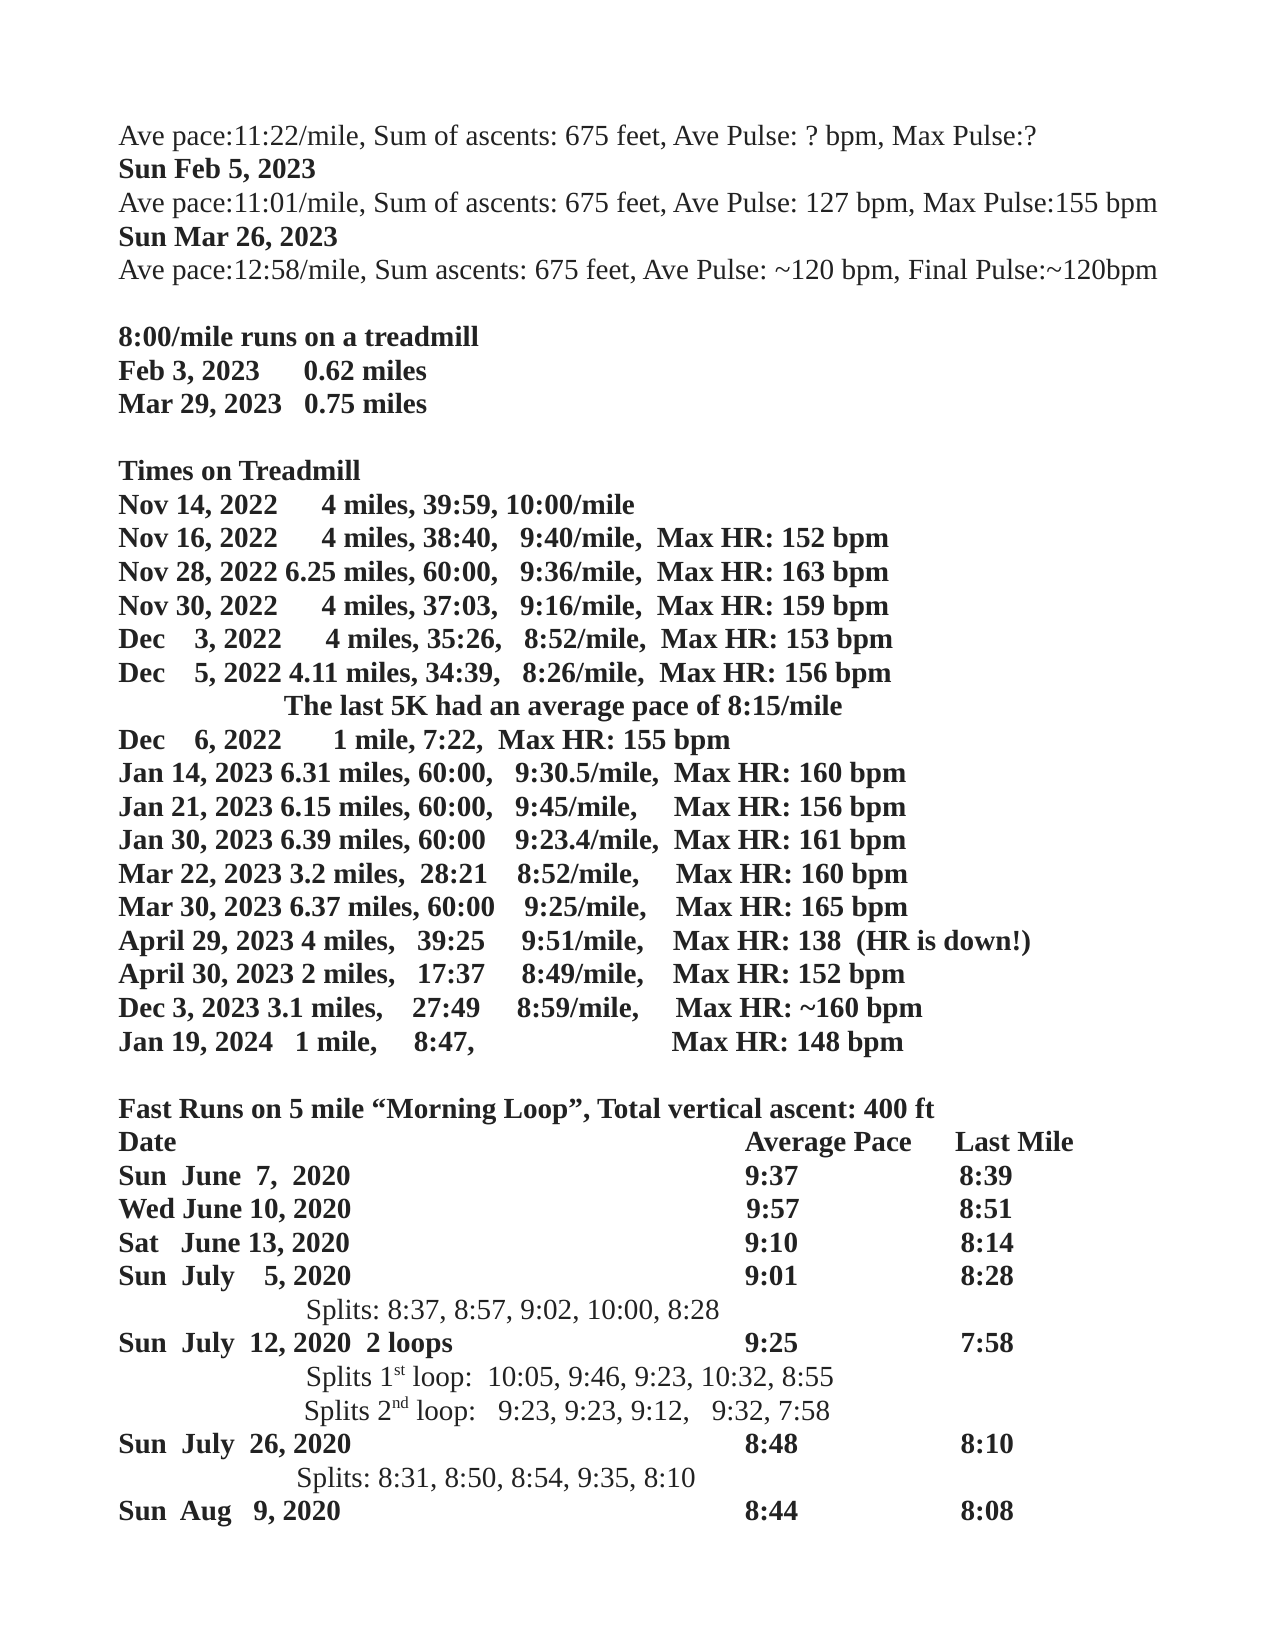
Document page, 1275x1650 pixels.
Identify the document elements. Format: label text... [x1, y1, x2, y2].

text April 29, 2023 4 miles, 39:25 9:51/mile, Max HR: 138 (HR is down!) [118, 923, 1161, 957]
text Ave pace:11:22/mile, Sum of ascents: 675 feet, Ave Pulse: ? bpm, Max Pulse:? [118, 118, 1161, 152]
text Sun Aug 9, 2020 8:44 8:08 [118, 1493, 1161, 1527]
text Ave pace:11:01/mile, Sum of ascents: 675 feet, Ave Pulse: 127 bpm, Max Pulse:155 bpm [118, 185, 1161, 219]
text Sun June 7, 2020 9:37 8:39 [118, 1158, 1161, 1191]
text Jan 21, 2023 6.15 miles, 60:00, 9:45/mile, Max HR: 156 bpm [118, 789, 1161, 822]
text Dec 6, 2022 1 mile, 7:22, Max HR: 155 bpm [118, 722, 1161, 755]
text 8:00/mile runs on a treadmill [118, 319, 1161, 353]
text Nov 30, 2022 4 miles, 37:03, 9:16/mile, Max HR: 159 bpm [118, 588, 1161, 621]
text Date Average Pace Last Mile [118, 1124, 1161, 1158]
text Nov 14, 2022 4 miles, 39:59, 10:00/mile [118, 487, 1161, 521]
text Mar 22, 2023 3.2 miles, 28:21 8:52/mile, Max HR: 160 bpm [118, 856, 1161, 889]
text Jan 30, 2023 6.39 miles, 60:00 9:23.4/mile, Max HR: 161 bpm [118, 822, 1161, 856]
text Fast Runs on 5 mile “Morning Loop”, Total vertical ascent: 400 ft [118, 1091, 1161, 1124]
text Nov 16, 2022 4 miles, 38:40, 9:40/mile, Max HR: 152 bpm [118, 521, 1161, 554]
text Dec 5, 2022 4.11 miles, 34:39, 8:26/mile, Max HR: 156 bpm [118, 655, 1161, 688]
text Wed June 10, 2020 9:57 8:51 [118, 1191, 1161, 1225]
text Dec 3, 2022 4 miles, 35:26, 8:52/mile, Max HR: 153 bpm [118, 621, 1161, 655]
text The last 5K had an average pace of 8:15/mile [118, 688, 1161, 722]
text Sun July 26, 2020 8:48 8:10 Splits: 8:31, 8:50, 8:54, 9:35, 8:10 [118, 1426, 1161, 1493]
text Times on Treadmill [118, 453, 1161, 487]
text Sat June 13, 2020 9:10 8:14 Sun July 5, 2020 9:01 8:28 Splits: 8:37, 8:57, 9:02, 10:00, 8:28 Sun July 12, 2020 2 loops 9:25 7:58 Splits 1st loop: 10:05, 9:46, 9:23, 10:32, 8:55 [118, 1225, 1161, 1393]
text April 30, 2023 2 miles, 17:37 8:49/mile, Max HR: 152 bpm [118, 957, 1161, 990]
text Sun Mar 26, 2023 [118, 219, 1161, 252]
text Jan 14, 2023 6.31 miles, 60:00, 9:30.5/mile, Max HR: 160 bpm [118, 755, 1161, 789]
text Mar 30, 2023 6.37 miles, 60:00 9:25/mile, Max HR: 165 bpm [118, 889, 1161, 923]
text Mar 29, 2023 0.75 miles [118, 386, 1161, 420]
text Splits 2nd loop: 9:23, 9:23, 9:12, 9:32, 7:58 [118, 1393, 1161, 1426]
text Jan 19, 2024 1 mile, 8:47, Max HR: 148 bpm [118, 1024, 1161, 1057]
text Feb 3, 2023 0.62 miles [118, 353, 1161, 386]
text Ave pace:12:58/mile, Sum ascents: 675 feet, Ave Pulse: ~120 bpm, Final Pulse:~120bpm [118, 252, 1161, 286]
text Dec 3, 2023 3.1 miles, 27:49 8:59/mile, Max HR: ~160 bpm [118, 990, 1161, 1024]
text Sun Feb 5, 2023 [118, 152, 1161, 185]
text Nov 28, 2022 6.25 miles, 60:00, 9:36/mile, Max HR: 163 bpm [118, 554, 1161, 588]
